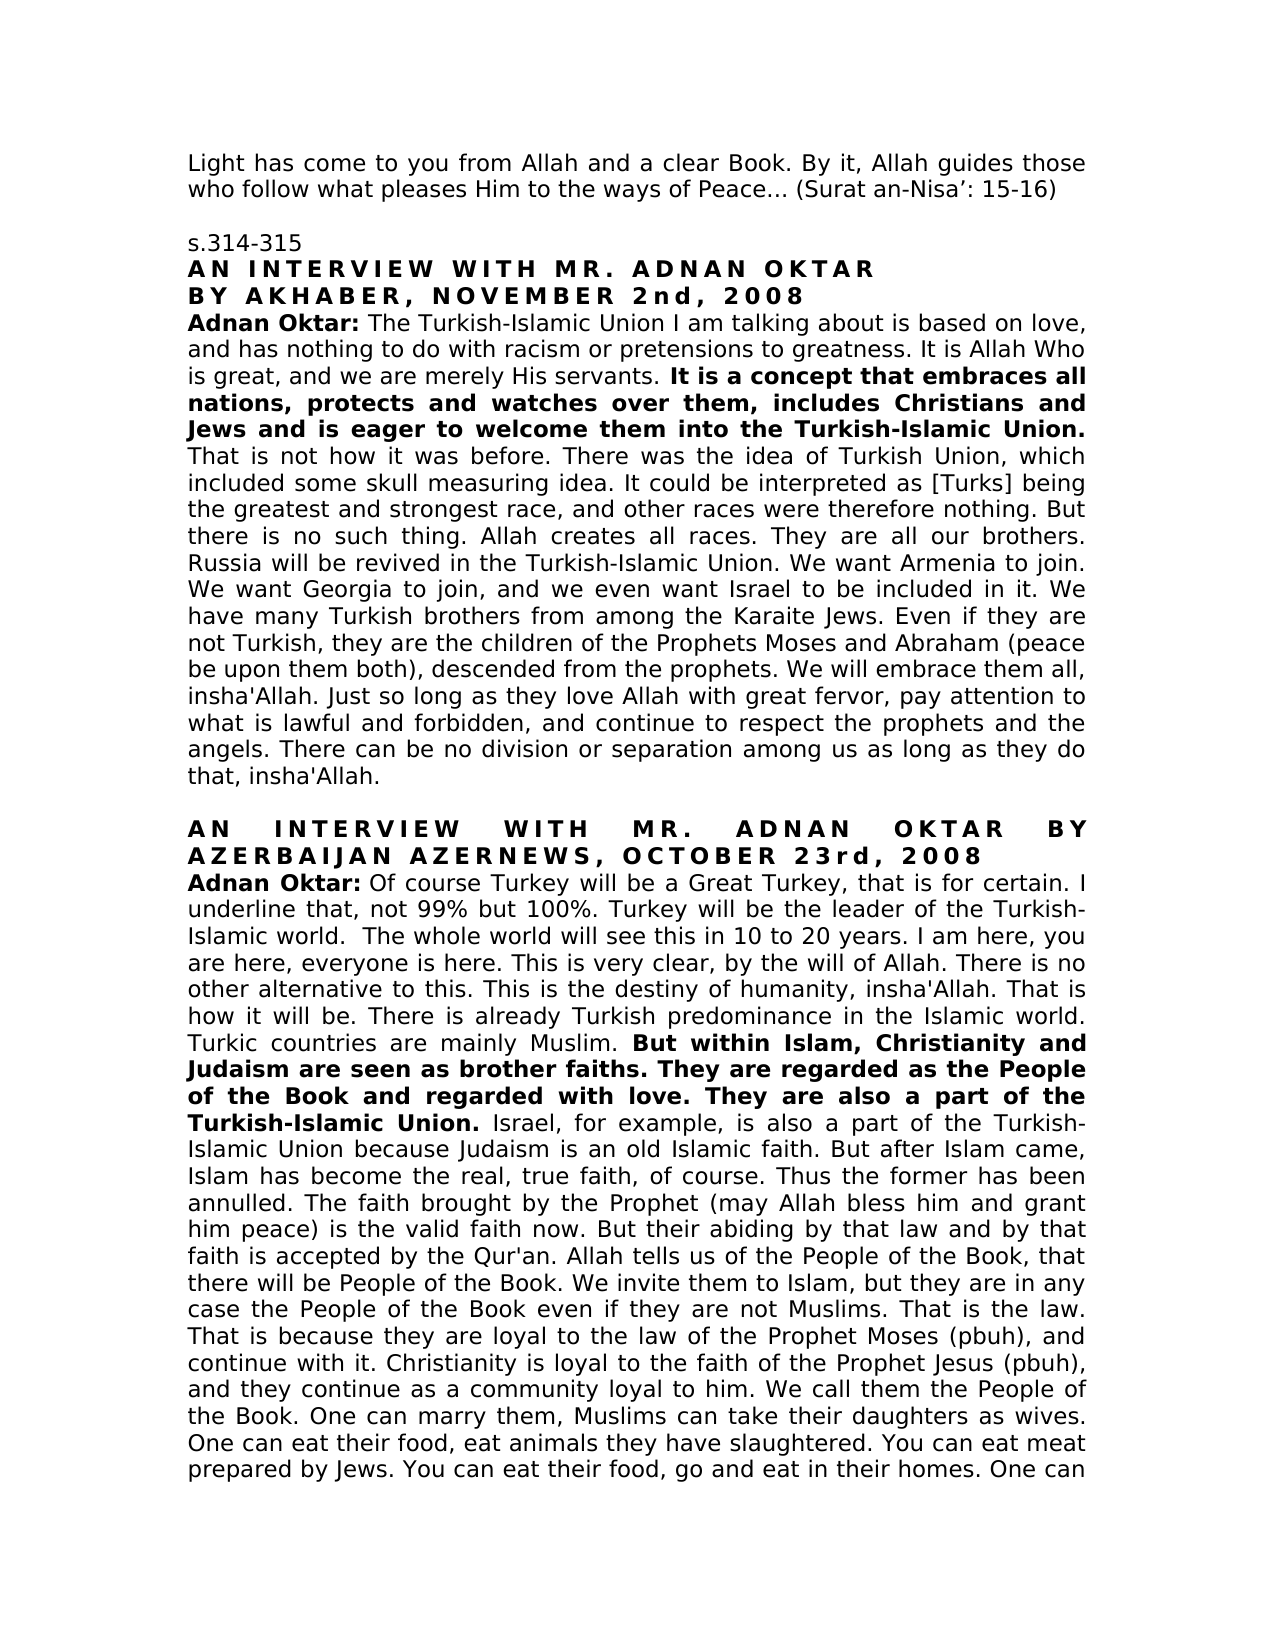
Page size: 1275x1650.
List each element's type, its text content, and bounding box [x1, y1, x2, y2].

text BY AKHABER, NOVEMBER 2nd, 2008 [187, 283, 1087, 310]
text AN INTERVIEW WITH MR. ADNAN OKTAR [187, 257, 1087, 283]
text s.314-315 [187, 230, 1087, 257]
text Adnan Oktar: The Turkish-Islamic Union I am talking about is based on love, and has nothing to do with racism or pretensions to greatness. It is Allah Who is great, and we are merely His servants. It is a concept that embraces all nations, protects and watches over them, includes Christians and Jews and is eager to welcome them into the Turkish-Islamic Union. That is not how it was before. There was the idea of Turkish Union, which included some skull measuring idea. It could be interpreted as [Turks] being the greatest and strongest race, and other races were therefore nothing. But there is no such thing. Allah creates all races. They are all our brothers. Russia will be revived in the Turkish-Islamic Union. We want Armenia to join. We want Georgia to join, and we even want Israel to be included in it. We have many Turkish brothers from among the Karaite Jews. Even if they are not Turkish, they are the children of the Prophets Moses and Abraham (peace be upon them both), descended from the prophets. We will embrace them all, insha'Allah. Just so long as they love Allah with great fervor, pay attention to what is lawful and forbidden, and continue to respect the prophets and the angels. There can be no division or separation among us as long as they do that, insha'Allah. [187, 310, 1087, 790]
text AN INTERVIEW WITH MR. ADNAN OKTAR BY AZERBAIJAN AZERNEWS, OCTOBER 23rd, 2008 [187, 817, 1087, 870]
text Adnan Oktar: Of course Turkey will be a Great Turkey, that is for certain. I underline that, not 99% but 100%. Turkey will be the leader of the Turkish-Islamic world. The whole world will see this in 10 to 20 years. I am here, you are here, everyone is here. This is very clear, by the will of Allah. There is no other alternative to this. This is the destiny of humanity, insha'Allah. That is how it will be. There is already Turkish predominance in the Islamic world. Turkic countries are mainly Muslim. But within Islam, Christianity and Judaism are seen as brother faiths. They are regarded as the People of the Book and regarded with love. They are also a part of the Turkish-Islamic Union. Israel, for example, is also a part of the Turkish-Islamic Union because Judaism is an old Islamic faith. But after Islam came, Islam has become the real, true faith, of course. Thus the former has been annulled. The faith brought by the Prophet (may Allah bless him and grant him peace) is the valid faith now. But their abiding by that law and by that faith is accepted by the Qur'an. Allah tells us of the People of the Book, that there will be People of the Book. We invite them to Islam, but they are in any case the People of the Book even if they are not Muslims. That is the law. That is because they are loyal to the law of the Prophet Moses (pbuh), and continue with it. Christianity is loyal to the faith of the Prophet Jesus (pbuh), and they continue as a community loyal to him. We call them the People of the Book. One can marry them, Muslims can take their daughters as wives. One can eat their food, eat animals they have slaughtered. You can eat meat prepared by Jews. You can eat their food, go and eat in their homes. One can [187, 870, 1087, 1483]
text Light has come to you from Allah and a clear Book. By it, Allah guides those who follow what pleases Him to the ways of Peace... (Surat an-Nisa’: 15-16) [187, 150, 1087, 203]
